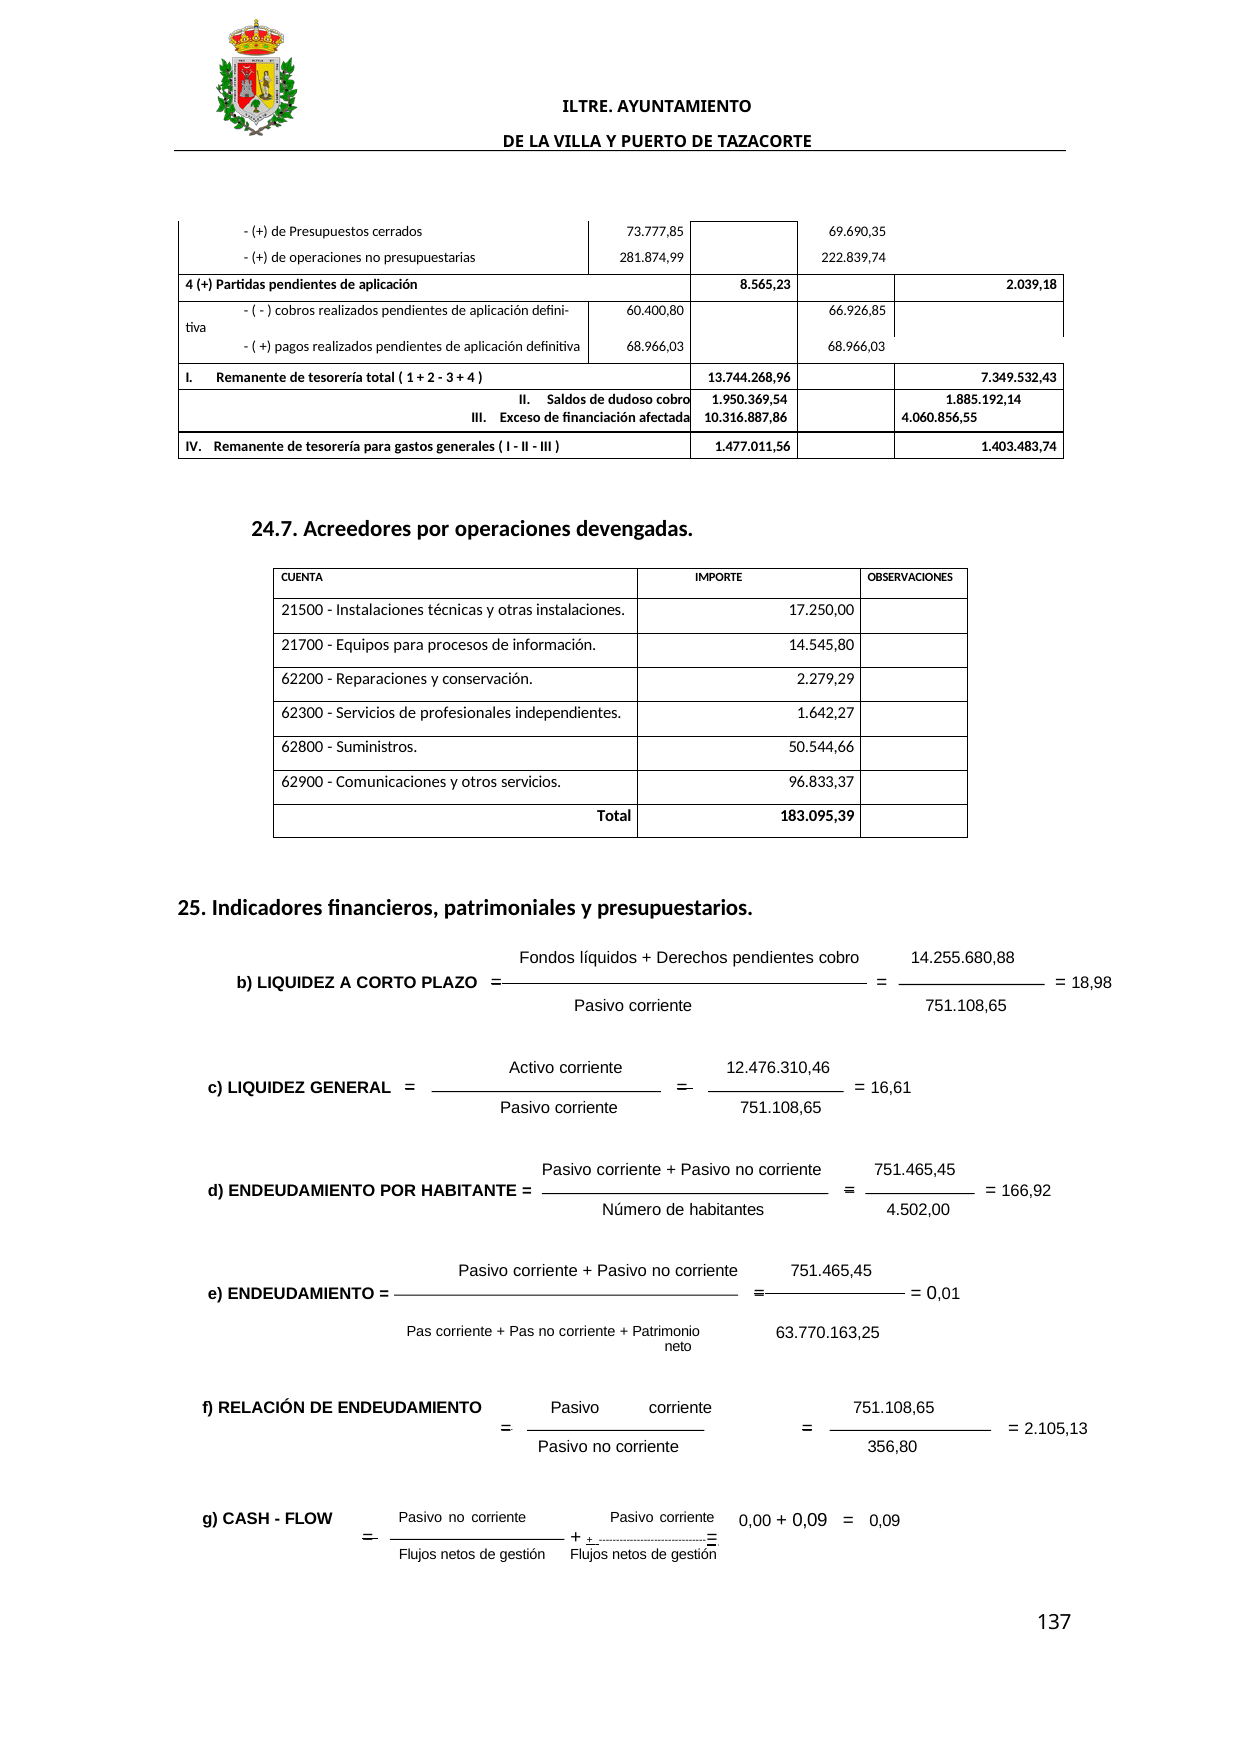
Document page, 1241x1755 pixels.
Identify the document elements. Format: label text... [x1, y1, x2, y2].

table_cell 68.966,03 [798, 337, 1063, 363]
table_header 0,00 + 0,09 [728, 1510, 836, 1564]
table_header [691, 222, 797, 274]
table_cell Pasivo corriente 751.108,65 [231, 996, 1118, 1017]
table_cell 1.403.483,74 [895, 433, 1063, 458]
table_cell [691, 302, 797, 363]
table_header Pasivo corriente = Pasivo no corriente [493, 1399, 758, 1458]
table_cell 183.095,39 [638, 805, 860, 837]
list Acreedores por operaciones devengadas. [251, 514, 1193, 542]
table_cell 8.565,23 [691, 275, 797, 301]
table_cell b) LIQUIDEZ A CORTO PLAZO = = = 18,98 [231, 970, 1118, 996]
table_cell [861, 805, 967, 837]
table_cell 60.400,80 [589, 302, 690, 337]
table_cell Saldos de dudoso cobro Exceso de financiación afectada [179, 390, 690, 431]
table_cell 17.250,00 [638, 599, 860, 633]
table_cell 2.039,18 [895, 275, 1063, 301]
table_cell - (+) de operaciones no presupuestarias [179, 244, 588, 274]
table_cell 62300 - Servicios de profesionales independientes. [274, 702, 637, 736]
table_cell 1.477.011,56 [691, 433, 797, 458]
table_cell 66.926,85 [798, 302, 894, 337]
table_cell [894, 244, 1063, 274]
table_header Pasivo corriente + Pasivo no corriente 751.465,45 [203, 1162, 1058, 1181]
table_cell [861, 771, 967, 804]
table_cell 1.950.369,54 10.316.887,86 [691, 390, 797, 431]
table_cell [895, 302, 1063, 337]
table_cell [798, 275, 894, 301]
table_cell e) ENDEUDAMIENTO = = = 0,01 [203, 1282, 965, 1313]
table_header - (+) de Presupuestos cerrados [179, 221, 588, 244]
table_cell Total [274, 805, 637, 837]
table_header Fondos líquidos + Derechos pendientes cobro 14.255.680,88 [231, 949, 1118, 969]
table_cell [861, 634, 967, 667]
table_cell [798, 390, 894, 431]
table_cell [861, 668, 967, 701]
table_header 73.777,85 [589, 222, 690, 244]
table_header 69.690,35 [798, 221, 894, 244]
table_header Pasivo no corriente Pasivo corriente = + + = Flujos netos de gestión Flujos netos de gestión [348, 1510, 728, 1564]
list Indicadores financieros, patrimoniales y presupuestarios. [177, 893, 1193, 921]
table_header CUENTA [274, 569, 637, 598]
table_header Activo corriente 12.476.310,46 [203, 1060, 917, 1078]
table_header = 0,09 [836, 1510, 907, 1564]
table_header f) RELACIÓN DE ENDEUDAMIENTO [197, 1399, 493, 1458]
table_cell 68.966,03 [589, 337, 690, 363]
table_cell - ( +) pagos realizados pendientes de aplicación definitiva [179, 337, 588, 363]
table_header 751.108,65 = = 2.105,13 356,80 [758, 1399, 1094, 1458]
table_cell 62900 - Comunicaciones y otros servicios. [274, 771, 637, 804]
table_cell 7.349.532,43 [895, 364, 1063, 389]
table_cell 50.544,66 [638, 737, 860, 770]
table_cell [798, 364, 894, 389]
table_cell 222.839,74 [798, 244, 894, 274]
table_cell [798, 433, 894, 458]
table_cell 62800 - Suministros. [274, 737, 637, 770]
table_cell - ( - ) cobros realizados pendientes de aplicación defini- tiva [179, 302, 588, 337]
table_cell IV. Remanente de tesorería para gastos generales ( I - II - III ) [179, 433, 690, 458]
table_cell Número de habitantes 4.502,00 [203, 1202, 1058, 1221]
table_header IMPORTE [638, 569, 860, 598]
table_cell Pasivo corriente 751.108,65 [203, 1100, 917, 1119]
table_cell [861, 737, 967, 770]
table_cell 13.744.268,96 [691, 364, 797, 389]
table_cell 1.885.192,14 4.060.856,55 [895, 390, 1063, 431]
table_cell 281.874,99 [589, 244, 690, 274]
table_cell c) LIQUIDEZ GENERAL = = = 16,61 [203, 1079, 917, 1100]
table_cell 21500 - Instalaciones técnicas y otras instalaciones. [274, 599, 637, 633]
table_cell [861, 599, 967, 633]
table_cell 2.279,29 [638, 668, 860, 701]
table_header Pasivo corriente + Pasivo no corriente 751.465,45 [203, 1263, 965, 1282]
table_cell 4 (+) Partidas pendientes de aplicación [179, 275, 690, 301]
table_header g) CASH - FLOW [197, 1510, 348, 1564]
table_cell 62200 - Reparaciones y conservación. [274, 668, 637, 701]
table_cell 63.770.163,25 [738, 1313, 965, 1356]
table_header OBSERVACIONES [861, 569, 967, 598]
table_cell 96.833,37 [638, 771, 860, 804]
table_cell I. Remanente de tesorería total ( 1 + 2 - 3 + 4 ) [179, 364, 690, 389]
table_header [894, 221, 1063, 244]
table_cell d) ENDEUDAMIENTO POR HABITANTE = = = 166,92 [203, 1181, 1058, 1202]
table_cell 14.545,80 [638, 634, 860, 667]
table_cell 21700 - Equipos para procesos de información. [274, 634, 637, 667]
table_cell Pas corriente + Pas no corriente + Patrimonio neto [203, 1313, 738, 1356]
table_cell [861, 702, 967, 736]
table_cell 1.642,27 [638, 702, 860, 736]
